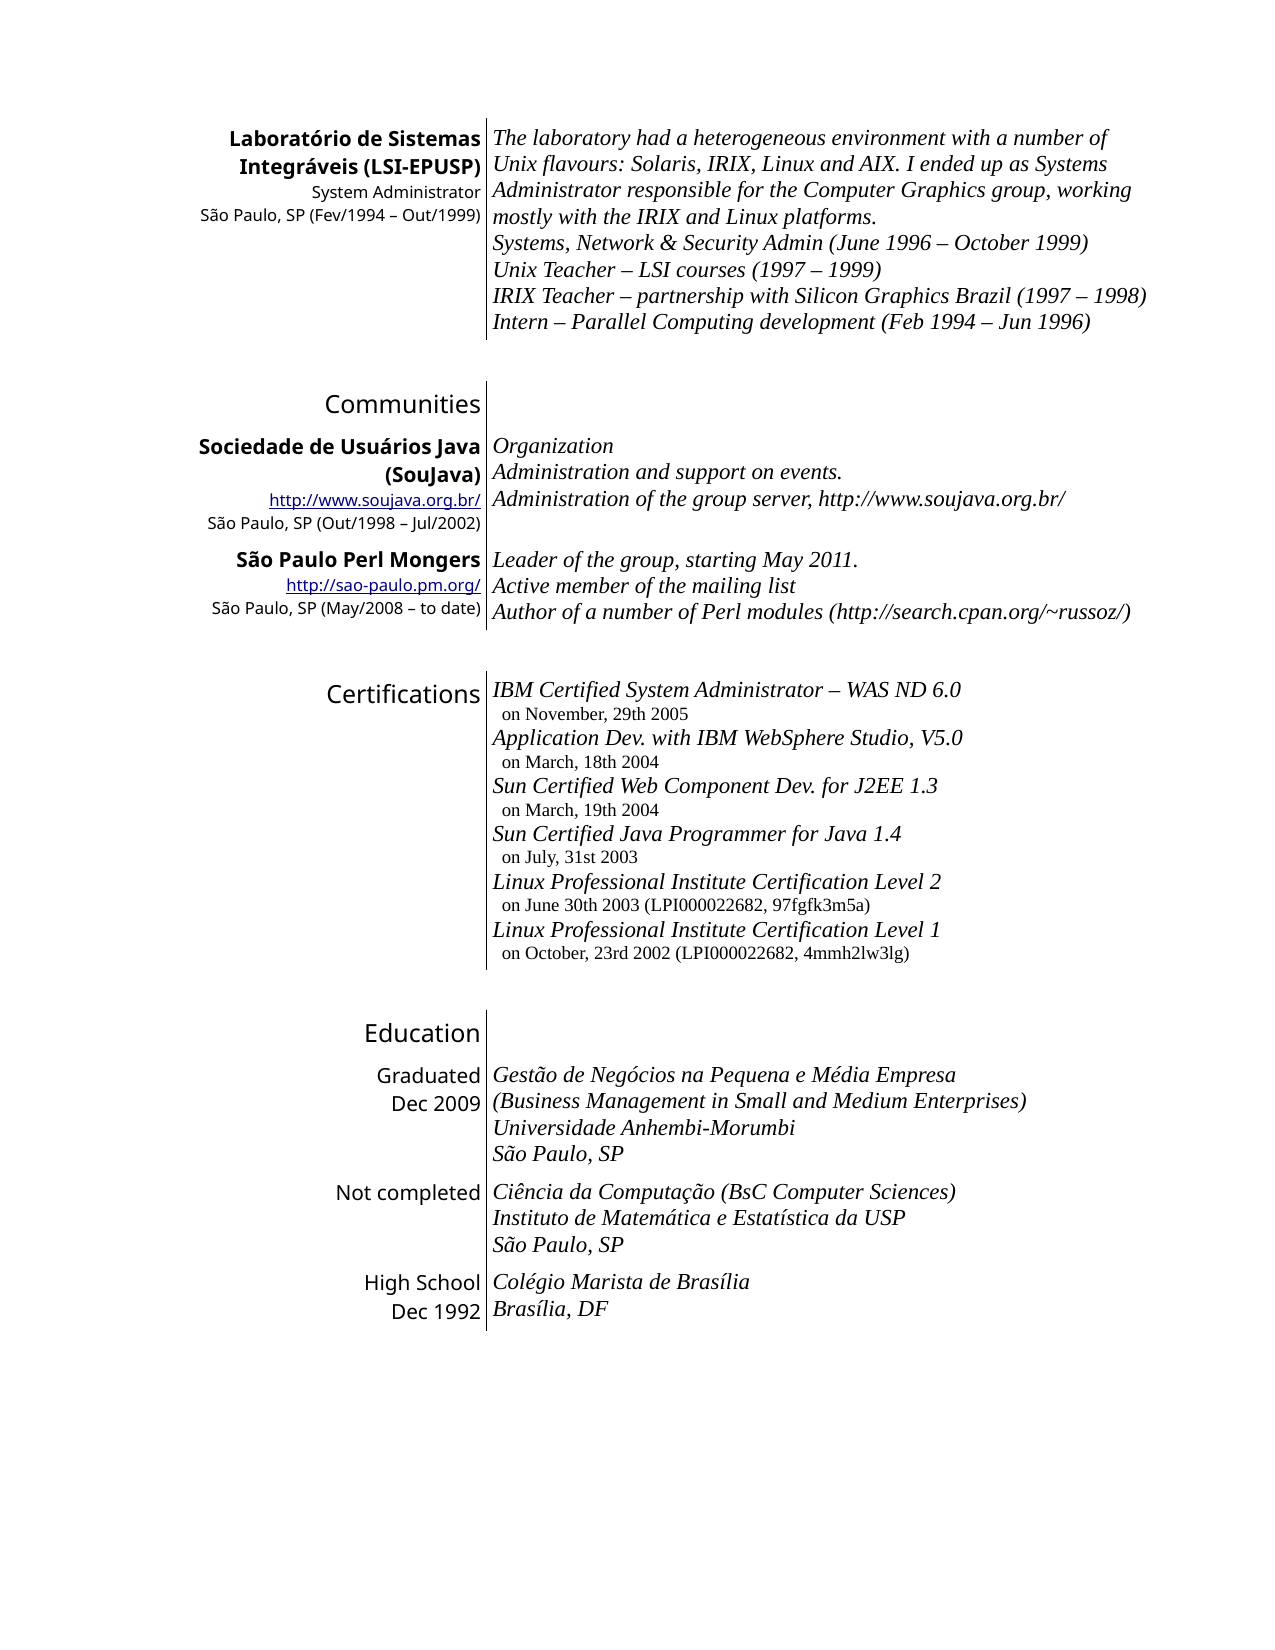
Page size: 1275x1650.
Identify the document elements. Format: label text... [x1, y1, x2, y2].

table_cell [486, 340, 1157, 381]
table_cell São Paulo Perl Mongers http://sao-paulo.pm.org/ São Paulo, SP (May/2008 – to date) [118, 540, 486, 630]
table_cell [118, 630, 486, 671]
table_cell Certifications [118, 671, 486, 969]
table_cell [118, 340, 486, 381]
table_cell High School Dec 1992 [118, 1263, 486, 1331]
table_cell Gestão de Negócios na Pequena e Média Empresa (Business Management in Small and Medium Enterprises) Universidade Anhembi-Morumbi São Paulo, SP [487, 1055, 1157, 1172]
table_cell The laboratory had a heterogeneous environment with a number of Unix flavours: Solaris, IRIX, Linux and AIX. I ended up as Systems Administrator responsible for the Computer Graphics group, working mostly with the IRIX and Linux platforms. Systems, Network & Security Admin (June 1996 – October 1999) Unix Teacher – LSI courses (1997 – 1999) IRIX Teacher – partnership with Silicon Graphics Brazil (1997 – 1998) Intern – Parallel Computing development (Feb 1994 – Jun 1996) [487, 118, 1157, 340]
table_cell Ciência da Computação (BsC Computer Sciences) Instituto de Matemática e Estatística da USP São Paulo, SP [487, 1172, 1157, 1263]
table_cell Leader of the group, starting May 2011. Active member of the mailing list Author of a number of Perl modules (http://search.cpan.org/~russoz/) [487, 540, 1157, 630]
table_cell Sociedade de Usuários Java (SouJava) http://www.soujava.org.br/ São Paulo, SP (Out/1998 – Jul/2002) [118, 426, 486, 540]
table_cell [487, 1010, 1157, 1055]
table_cell [487, 381, 1157, 426]
table_cell IBM Certified System Administrator – WAS ND 6.0 on November, 29th 2005 Application Dev. with IBM WebSphere Studio, V5.0 on March, 18th 2004 Sun Certified Web Component Dev. for J2EE 1.3 on March, 19th 2004 Sun Certified Java Programmer for Java 1.4 on July, 31st 2003 Linux Professional Institute Certification Level 2 on June 30th 2003 (LPI000022682, 97fgfk3m5a) Linux Professional Institute Certification Level 1 on October, 23rd 2002 (LPI000022682, 4mmh2lw3lg) [487, 671, 1157, 969]
table_cell Colégio Marista de Brasília Brasília, DF [487, 1263, 1157, 1331]
table_cell [486, 970, 1157, 1010]
table_cell [118, 970, 486, 1010]
table_cell Not completed [118, 1172, 486, 1263]
table_cell Education [118, 1010, 486, 1055]
table_cell [486, 630, 1157, 671]
table_cell Graduated Dec 2009 [118, 1055, 486, 1172]
table_cell Laboratório de Sistemas Integráveis (LSI-EPUSP) System Administrator São Paulo, SP (Fev/1994 – Out/1999) [118, 118, 486, 340]
table_cell Organization Administration and support on events. Administration of the group server, http://www.soujava.org.br/ [487, 426, 1157, 540]
table_cell Communities [118, 381, 486, 426]
